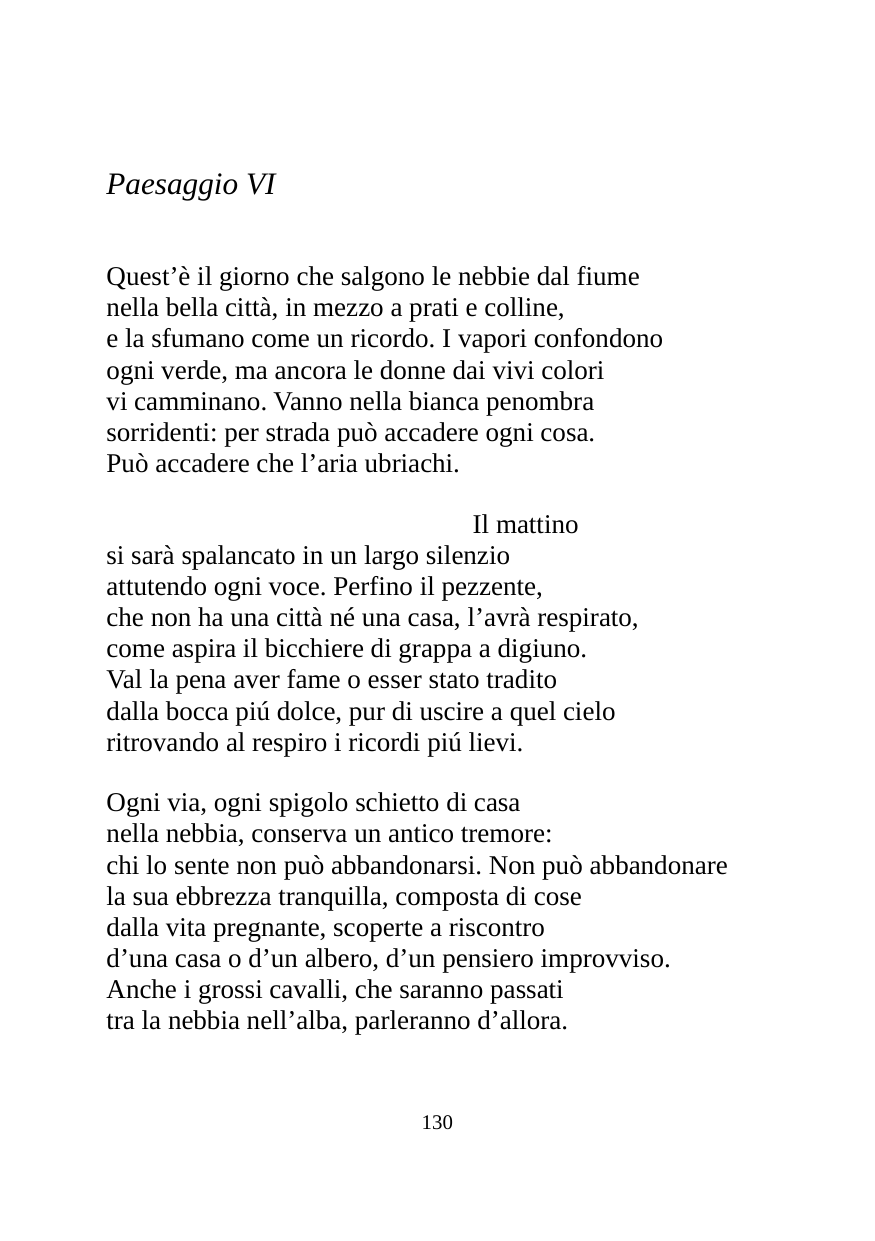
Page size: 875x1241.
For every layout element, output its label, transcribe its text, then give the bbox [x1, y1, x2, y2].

subtitle Paesaggio VI [106, 165, 768, 201]
text Ogni via, ogni spigolo schietto di casa nella nebbia, conserva un antico tremore: chi lo sente non può abbandonarsi. Non può abbandonare la sua ebbrezza tranquilla, composta di cose dalla vita pregnante, scoperte a riscontro d’una casa o d’un albero, d’un pensiero improvviso. Anche i grossi cavalli, che saranno passati tra la nebbia nell’alba, parleranno d’allora. [106, 786, 768, 1036]
text Il mattino si sarà spalancato in un largo silenzio attutendo ogni voce. Perfino il pezzente, che non ha una città né una casa, l’avrà respirato, come aspira il bicchiere di grappa a digiuno. Val la pena aver fame o esser stato tradito dalla bocca piú dolce, pur di uscire a quel cielo ritrovando al respiro i ricordi piú lievi. [106, 508, 768, 757]
text Quest’è il giorno che salgono le nebbie dal fiume nella bella città, in mezzo a prati e colline, e la sfumano come un ricordo. I vapori confondono ogni verde, ma ancora le donne dai vivi colori vi camminano. Vanno nella bianca penombra sorridenti: per strada può accadere ogni cosa. Può accadere che l’aria ubriachi. [106, 260, 768, 478]
